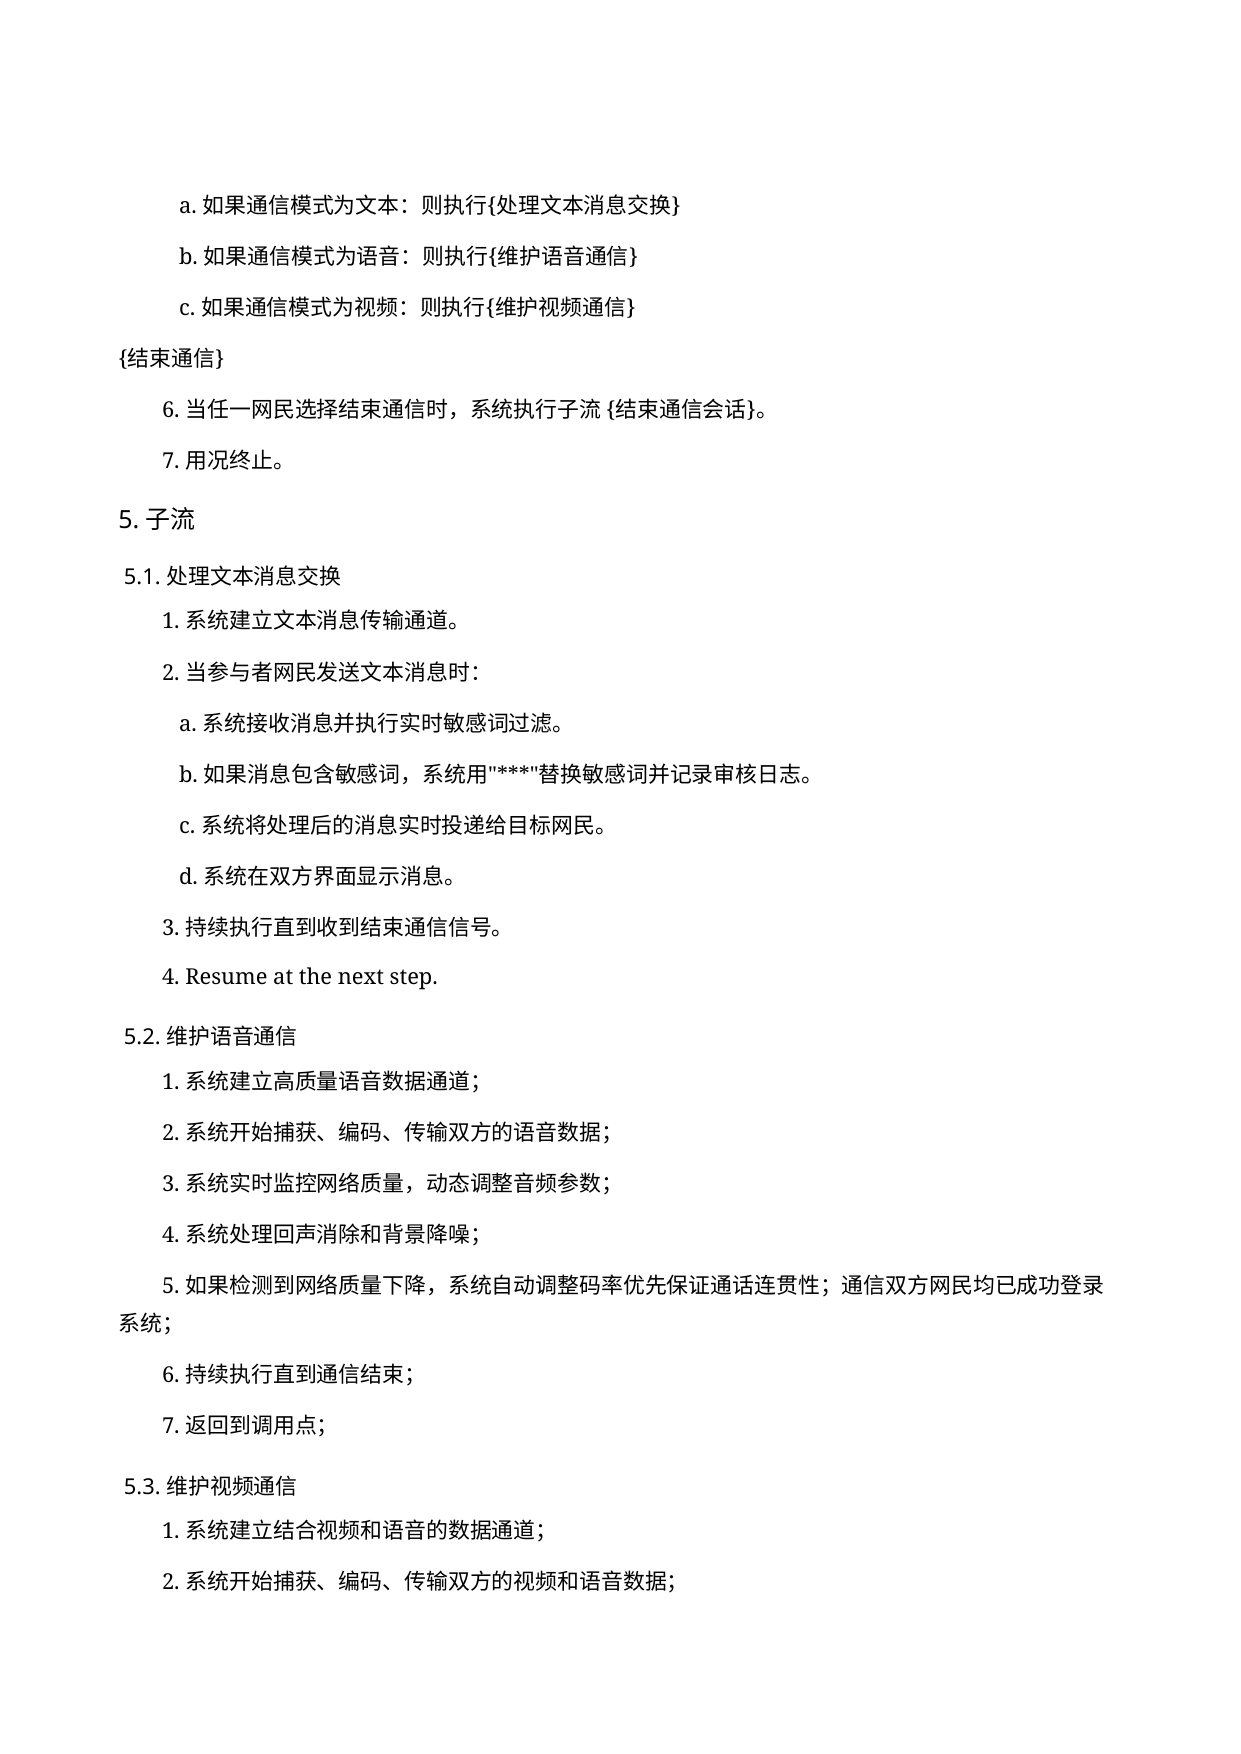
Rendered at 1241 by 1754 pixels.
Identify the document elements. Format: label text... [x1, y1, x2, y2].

text 7. 返回到调用点； [118, 1408, 1122, 1439]
text 2. 系统开始捕获、编码、传输双方的语音数据； [118, 1115, 1122, 1147]
subtitle 维护语音通信 [118, 1019, 1122, 1051]
text 3. 持续执行直到收到结束通信信号。 [118, 910, 1122, 941]
text d. 系统在双方界面显示消息。 [118, 859, 1122, 890]
text c. 如果通信模式为视频：则执行{维护视频通信} [118, 290, 1122, 321]
text 3. 系统实时监控网络质量，动态调整音频参数； [118, 1166, 1122, 1198]
text a. 系统接收消息并执行实时敏感词过滤。 [118, 706, 1122, 737]
text 7. 用况终止。 [118, 443, 1122, 474]
text 1. 系统建立文本消息传输通道。 [118, 603, 1122, 635]
text c. 系统将处理后的消息实时投递给目标网民。 [118, 808, 1122, 839]
text b. 如果消息包含敏感词，系统用"***"替换敏感词并记录审核日志。 [118, 757, 1122, 788]
text 1. 系统建立高质量语音数据通道； [118, 1064, 1122, 1096]
text 1. 系统建立结合视频和语音的数据通道； [118, 1513, 1122, 1545]
text a. 如果通信模式为文本：则执行{处理文本消息交换} [118, 188, 1122, 219]
text 4. Resume at the next step. [118, 961, 1122, 991]
subtitle 子流 [118, 499, 1122, 535]
text 2. 系统开始捕获、编码、传输双方的视频和语音数据； [118, 1564, 1122, 1596]
subtitle 处理文本消息交换 [118, 559, 1122, 591]
text 6. 持续执行直到通信结束； [118, 1357, 1122, 1388]
subtitle 维护视频通信 [118, 1469, 1122, 1500]
text 4. 系统处理回声消除和背景降噪； [118, 1217, 1122, 1249]
text 6. 当任一网民选择结束通信时，系统执行子流 {结束通信会话}。 [118, 392, 1122, 423]
text 5. 如果检测到网络质量下降，系统自动调整码率优先保证通话连贯性；通信双方网民均已成功登录系统； [118, 1268, 1122, 1338]
text {结束通信} [118, 341, 1122, 372]
text b. 如果通信模式为语音：则执行{维护语音通信} [118, 239, 1122, 270]
text 2. 当参与者网民发送文本消息时： [118, 654, 1122, 686]
